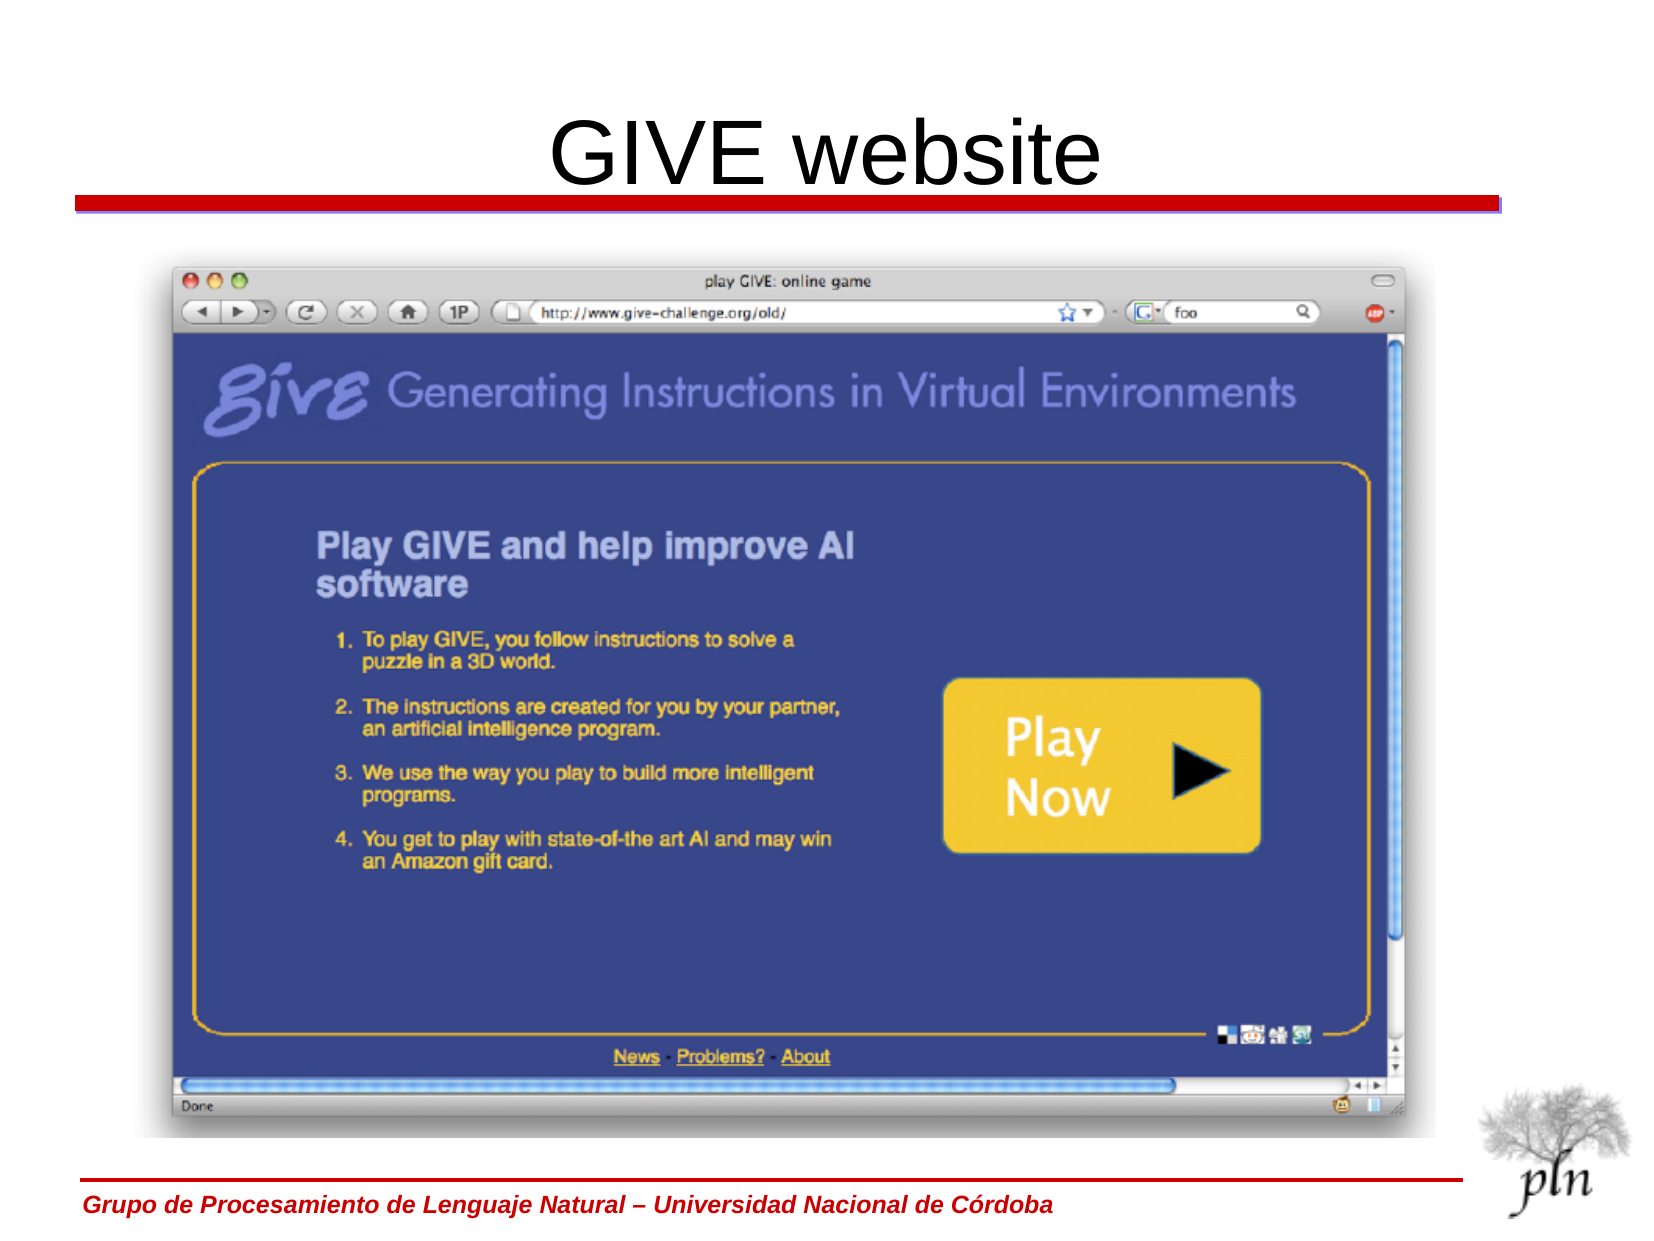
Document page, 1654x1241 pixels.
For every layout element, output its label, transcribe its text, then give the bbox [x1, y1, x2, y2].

picture [1477, 1083, 1635, 1219]
title GIVE website [82, 56, 1571, 250]
picture [133, 245, 1436, 1138]
